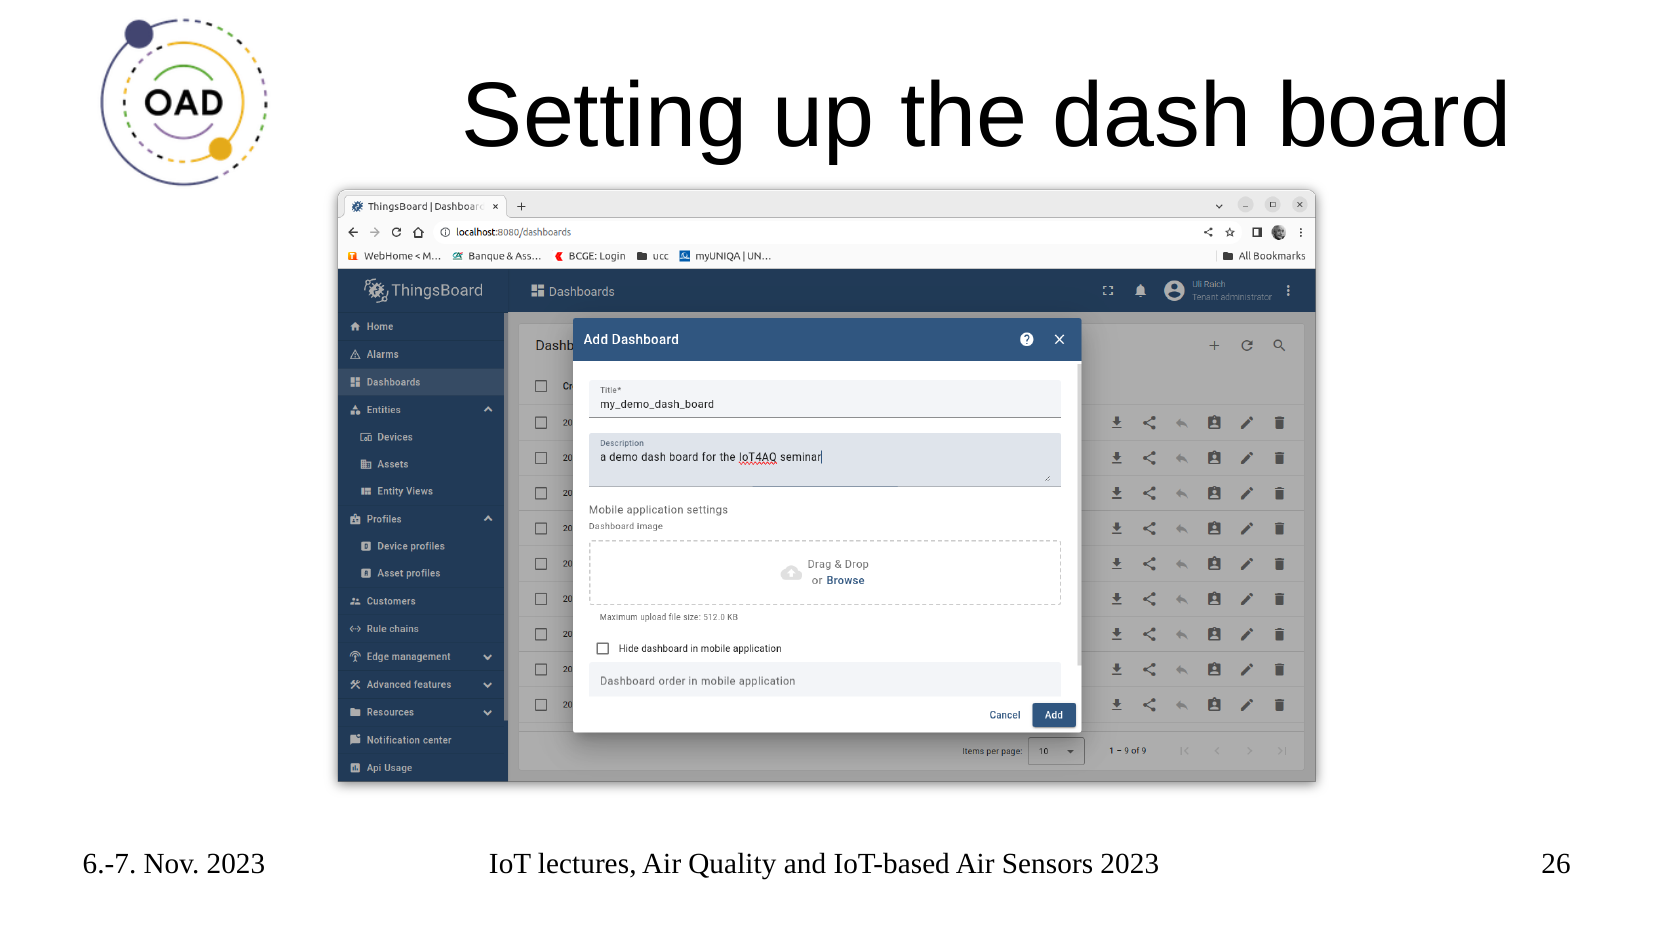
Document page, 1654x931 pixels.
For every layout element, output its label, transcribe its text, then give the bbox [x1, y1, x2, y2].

picture [59, 4, 303, 207]
picture [323, 177, 1330, 798]
title Setting up the dash board [403, 37, 1571, 193]
